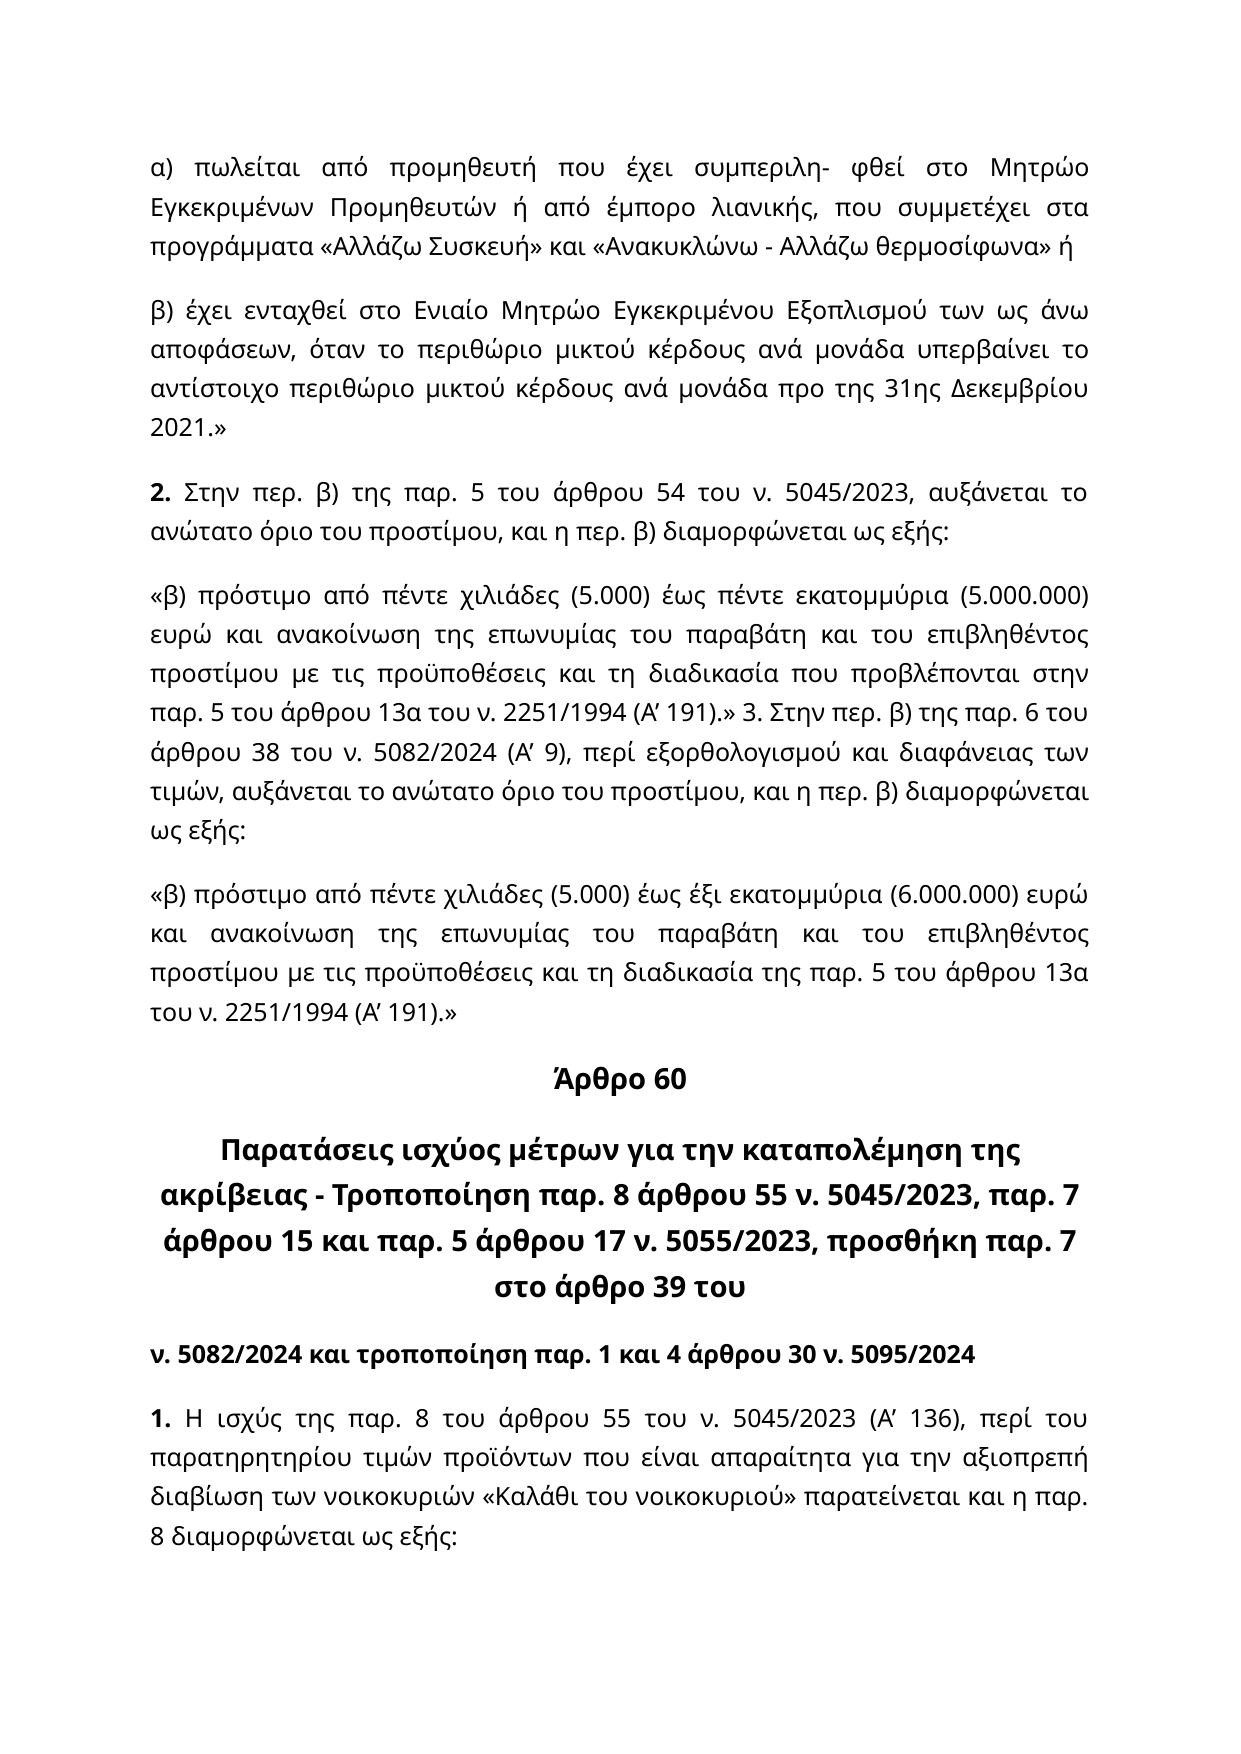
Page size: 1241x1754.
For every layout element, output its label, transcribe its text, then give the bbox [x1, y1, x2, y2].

subtitle Άρθρο 60 [150, 1058, 1090, 1098]
text α) πωλείται από προμηθευτή που έχει συμπεριλη- φθεί στο Μητρώο Εγκεκριμένων Προμηθευτών ή από έμπορο λιανικής, που συμμετέχει στα προγράμματα «Αλλάζω Συσκευή» και «Ανακυκλώνω - Αλλάζω θερμοσίφωνα» ή [150, 150, 1090, 262]
text ν. 5082/2024 και τροποποίηση παρ. 1 και 4 άρθρου 30 ν. 5095/2024 [150, 1336, 1090, 1371]
text «β) πρόστιμο από πέντε χιλιάδες (5.000) έως πέντε εκατομμύρια (5.000.000) ευρώ και ανακοίνωση της επωνυμίας του παραβάτη και του επιβληθέντος προστίμου με τις προϋποθέσεις και τη διαδικασία που προβλέπονται στην παρ. 5 του άρθρου 13α του ν. 2251/1994 (Α’ 191).» 3. Στην περ. β) της παρ. 6 του άρθρου 38 του ν. 5082/2024 (Α’ 9), περί εξορθολογισμού και διαφάνειας των τιμών, αυξάνεται το ανώτατο όριο του προστίμου, και η περ. β) διαμορφώνεται ως εξής: [150, 577, 1090, 847]
text β) έχει ενταχθεί στο Ενιαίο Μητρώο Εγκεκριμένου Εξοπλισμού των ως άνω αποφάσεων, όταν το περιθώριο μικτού κέρδους ανά μονάδα υπερβαίνει το αντίστοιχο περιθώριο μικτού κέρδους ανά μονάδα προ της 31ης Δεκεμβρίου 2021.» [150, 292, 1090, 444]
text 1. Η ισχύς της παρ. 8 του άρθρου 55 του ν. 5045/2023 (Α’ 136), περί του παρατηρητηρίου τιμών προϊόντων που είναι απαραίτητα για την αξιοπρεπή διαβίωση των νοικοκυριών «Καλάθι του νοικοκυριού» παρατείνεται και η παρ. 8 διαμορφώνεται ως εξής: [150, 1401, 1090, 1552]
subtitle Παρατάσεις ισχύος μέτρων για την καταπολέμηση της ακρίβειας - Τροποποίηση παρ. 8 άρθρου 55 ν. 5045/2023, παρ. 7 άρθρου 15 και παρ. 5 άρθρου 17 ν. 5055/2023, προσθήκη παρ. 7 στο άρθρο 39 του [150, 1129, 1090, 1306]
text «β) πρόστιμο από πέντε χιλιάδες (5.000) έως έξι εκατομμύρια (6.000.000) ευρώ και ανακοίνωση της επωνυμίας του παραβάτη και του επιβληθέντος προστίμου με τις προϋποθέσεις και τη διαδικασία της παρ. 5 του άρθρου 13α του ν. 2251/1994 (Α’ 191).» [150, 877, 1090, 1028]
text 2. Στην περ. β) της παρ. 5 του άρθρου 54 του ν. 5045/2023, αυξάνεται το ανώτατο όριο του προστίμου, και η περ. β) διαμορφώνεται ως εξής: [150, 474, 1090, 547]
